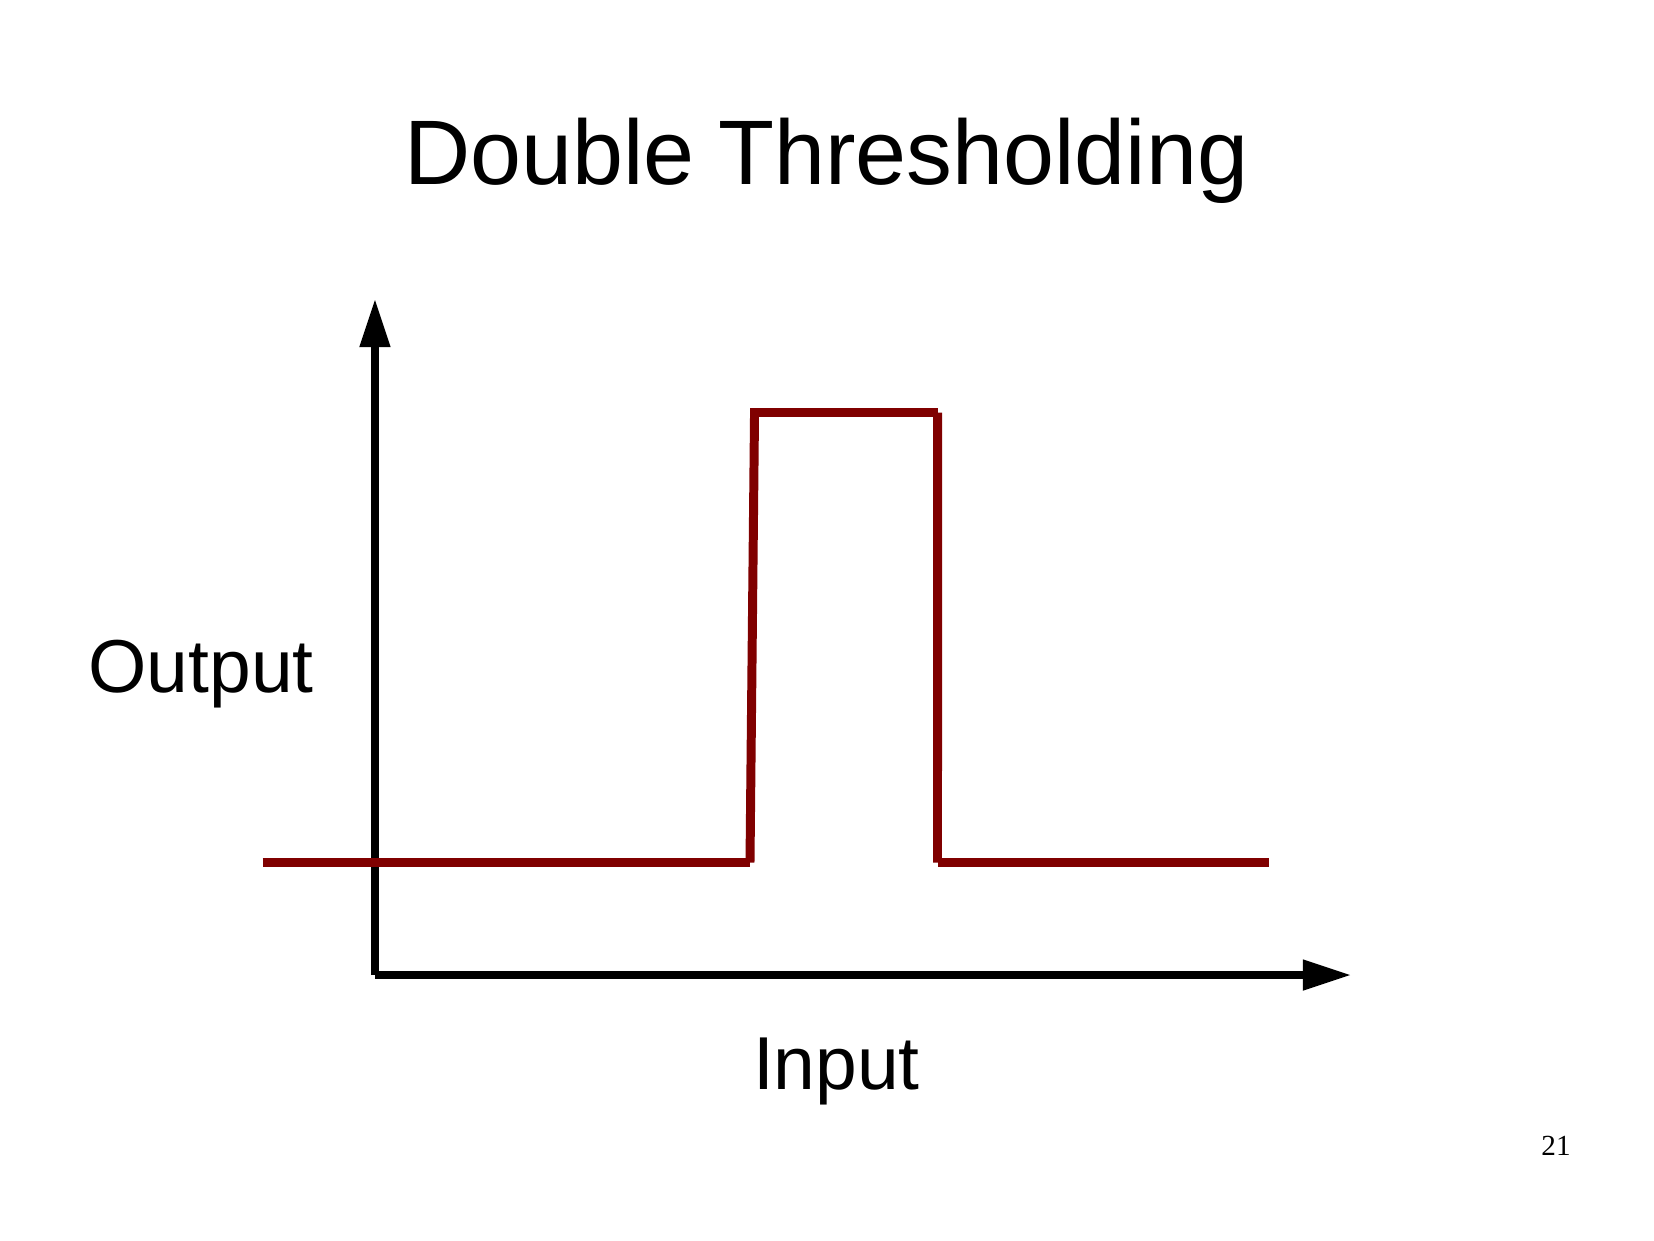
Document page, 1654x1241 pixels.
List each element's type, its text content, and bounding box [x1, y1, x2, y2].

text_box Output [74, 616, 346, 716]
text_box Input [738, 1014, 935, 1114]
title Double Thresholding [82, 56, 1571, 250]
